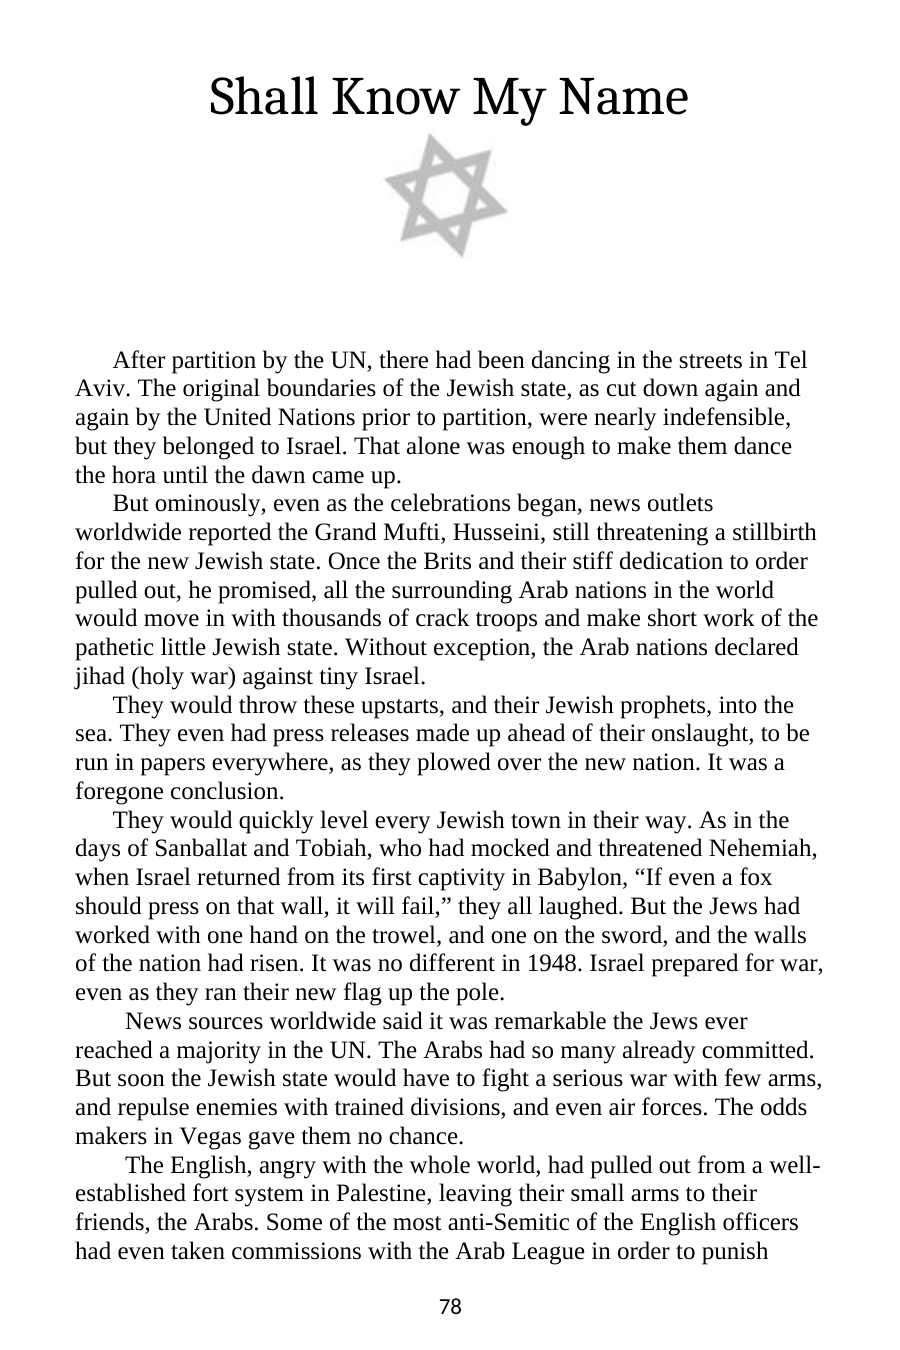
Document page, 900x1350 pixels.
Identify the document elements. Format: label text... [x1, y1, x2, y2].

text reached a majority in the UN. The Arabs had so many already committed. But soon the Jewish state would have to fight a serious war with few arms, and repulse enemies with trained divisions, and even air forces. The odds makers in Vegas gave them no chance. [75, 1035, 825, 1150]
text After partition by the UN, there had been dancing in the streets in Tel Aviv. The original boundaries of the Jewish state, as cut down again and again by the United Nations prior to partition, were nearly indefensible, but they belonged to Israel. That alone was enough to make them dance the hora until the dawn came up. [75, 345, 825, 488]
text The English, angry with the whole world, had pulled out from a well-established fort system in Palestine, leaving their small arms to their friends, the Arabs. Some of the most anti-Semitic of the English officers had even taken commissions with the Arab League in order to punish [75, 1150, 825, 1265]
text News sources worldwide said it was remarkable the Jews ever [75, 1006, 825, 1035]
subtitle Shall Know My Name [75, 66, 825, 128]
text They would throw these upstarts, and their Jewish prophets, into the sea. They even had press releases made up ahead of their onslaught, to be run in papers everywhere, as they plowed over the new nation. It was a foregone conclusion. [75, 690, 825, 805]
text They would quickly level every Jewish town in their way. As in the days of Sanballat and Tobiah, who had mocked and threatened Nehemiah, when Israel returned from its first captivity in Babylon, “If even a fox should press on that wall, it will fail,” they all laughed. But the Jews had worked with one hand on the trowel, and one on the sword, and the walls of the nation had risen. It was no different in 1948. Israel prepared for war, even as they ran their new flag up the pole. [75, 805, 825, 1006]
text But ominously, even as the celebrations began, news outlets worldwide reported the Grand Mufti, Husseini, still threatening a stillbirth for the new Jewish state. Once the Brits and their stiff dedication to order pulled out, he promised, all the surrounding Arab nations in the world would move in with thousands of crack troops and make short work of the pathetic little Jewish state. Without exception, the Arab nations declared jihad (holy war) against tiny Israel. [75, 488, 825, 690]
picture [377, 127, 523, 263]
